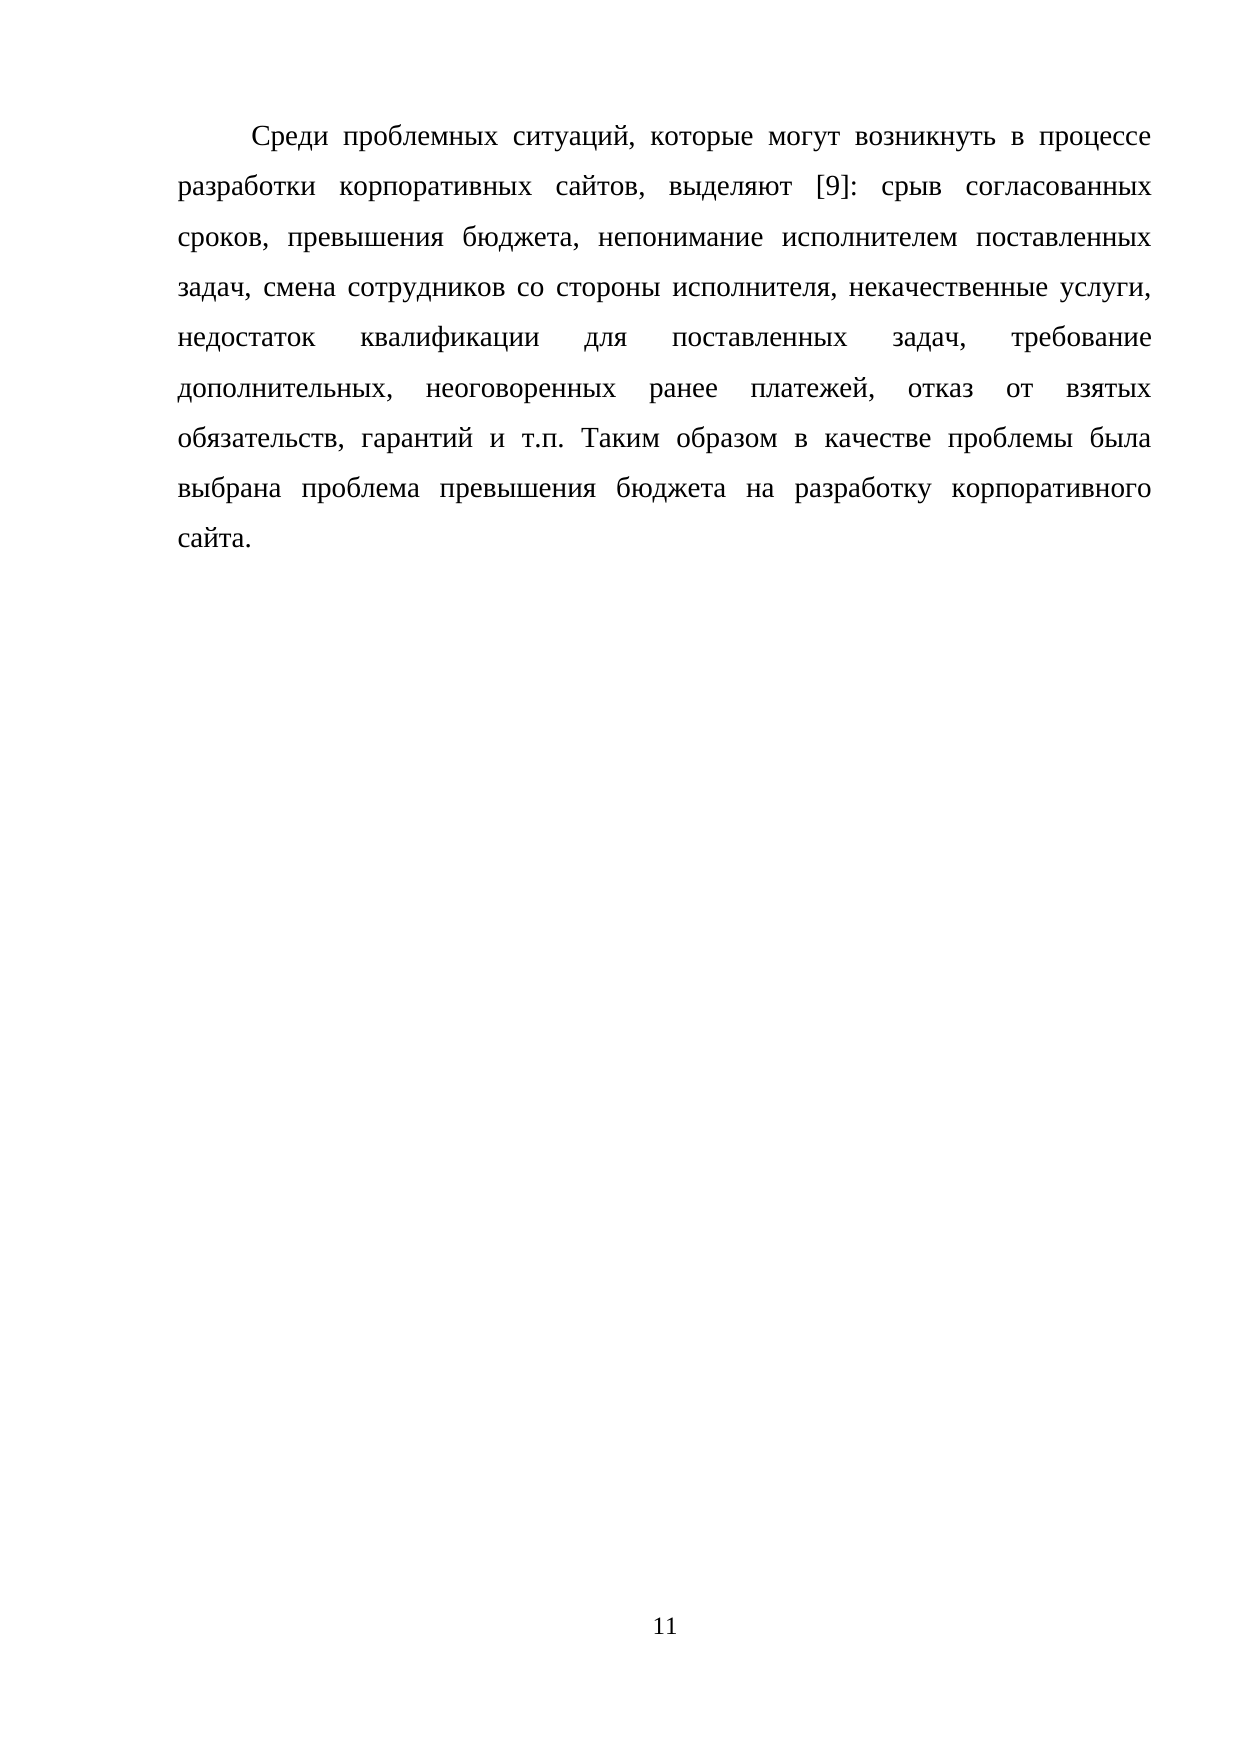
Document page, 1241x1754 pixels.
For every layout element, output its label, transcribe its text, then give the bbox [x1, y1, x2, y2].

text Среди проблемных ситуаций, которые могут возникнуть в процессе разработки корпоративных сайтов, выделяют [9]: срыв согласованных сроков, превышения бюджета, непонимание исполнителем поставленных задач, смена сотрудников со стороны исполнителя, некачественные услуги, недостаток квалификации для поставленных задач, требование дополнительных, неоговоренных ранее платежей, отказ от взятых обязательств, гарантий и т.п. Таким образом в качестве проблемы была выбрана проблема превышения бюджета на разработку корпоративного сайта. [177, 118, 1152, 554]
